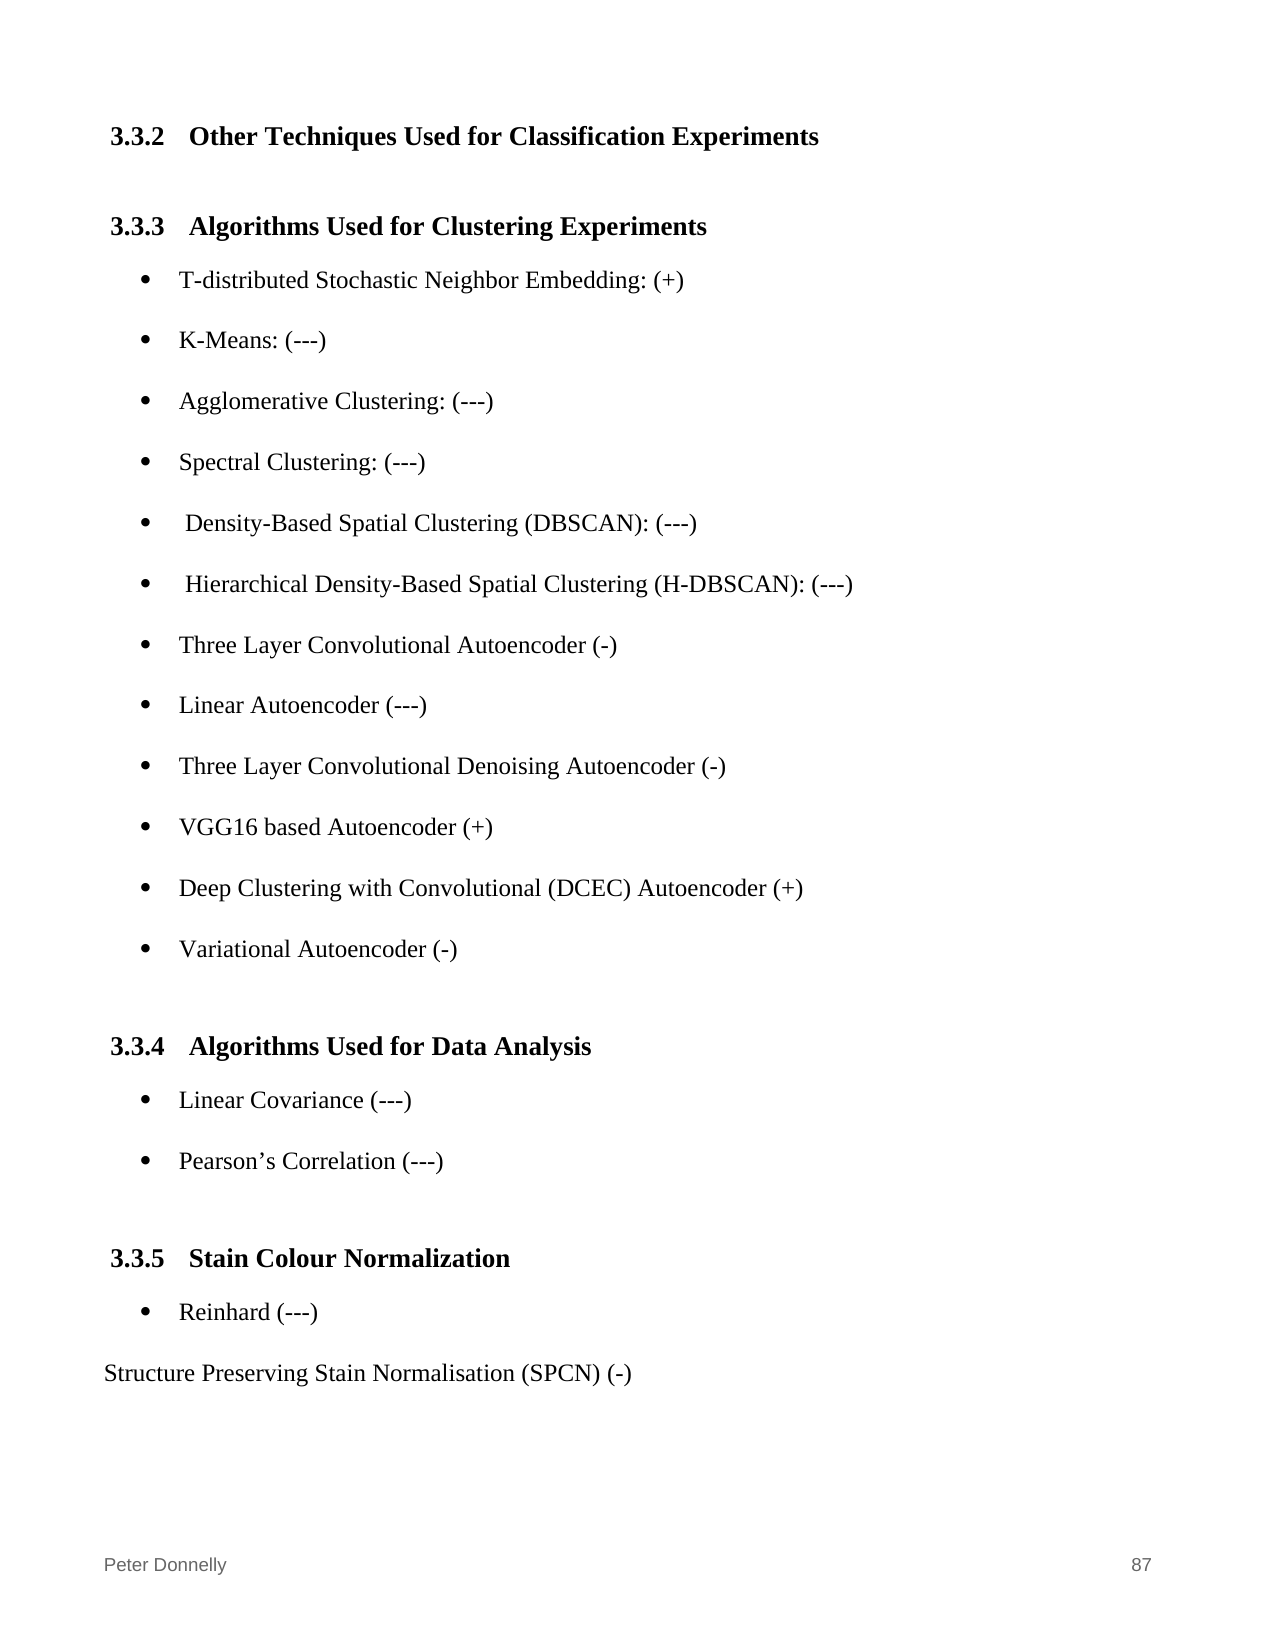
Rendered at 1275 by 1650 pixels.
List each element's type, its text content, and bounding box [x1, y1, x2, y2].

list K-Means: (---) [141, 326, 1181, 354]
list Deep Clustering with Convolutional (DCEC) Autoencoder (+) [141, 873, 1181, 902]
list Linear Covariance (---) [141, 1085, 1181, 1114]
list VGG16 based Autoencoder (+) [141, 812, 1181, 841]
list Agglomerative Clustering: (---) [141, 386, 1181, 415]
list Three Layer Convolutional Denoising Autoencoder (-) [141, 751, 1181, 780]
text Structure Preserving Stain Normalisation (SPCN) (-) [103, 1358, 1181, 1386]
list T-distributed Stochastic Neighbor Embedding: (+) [141, 265, 1181, 293]
subtitle Algorithms Used for Clustering Experiments [103, 210, 1181, 241]
list Three Layer Convolutional Autoencoder (-) [141, 630, 1181, 658]
list Pearson’s Correlation (---) [141, 1146, 1181, 1174]
list Density-Based Spatial Clustering (DBSCAN): (---) [141, 508, 1181, 537]
list Hierarchical Density-Based Spatial Clustering (H-DBSCAN): (---) [141, 569, 1181, 598]
subtitle Algorithms Used for Data Analysis [103, 1030, 1181, 1061]
list Linear Autoencoder (---) [141, 691, 1181, 719]
list Spectral Clustering: (---) [141, 447, 1181, 476]
list Reinhard (---) [141, 1297, 1181, 1326]
list Variational Autoencoder (-) [141, 934, 1181, 963]
subtitle Stain Colour Normalization [103, 1242, 1181, 1273]
subtitle Other Techniques Used for Classification Experiments [103, 120, 1181, 151]
